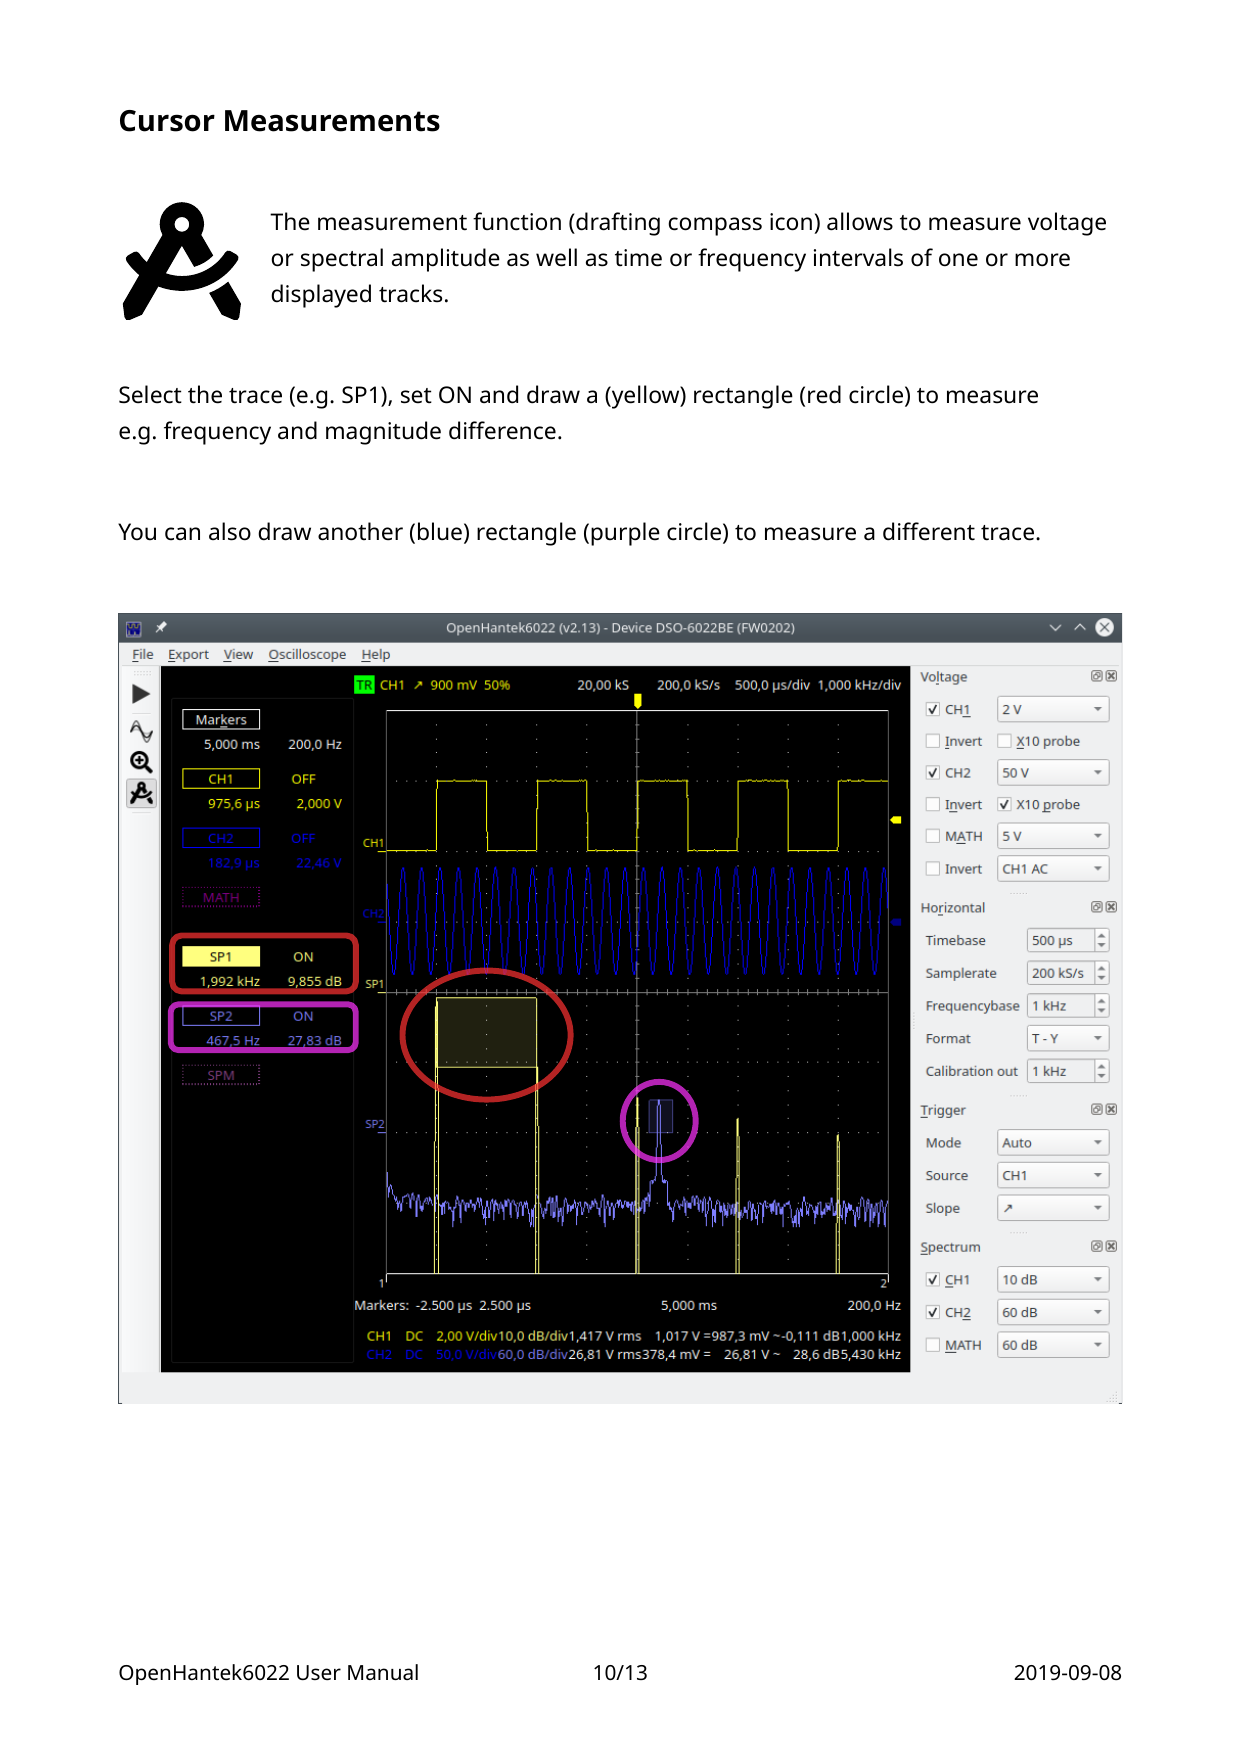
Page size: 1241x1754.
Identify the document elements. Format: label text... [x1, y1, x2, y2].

subtitle Cursor Measurements [118, 100, 1122, 140]
text You can also draw another (blue) rectangle (purple circle) to measure a different trace. [118, 516, 1122, 547]
text The measurement function (drafting compass icon) allows to measure voltage or spectral amplitude as well as time or frequency intervals of one or more displayed tracks. [146, 206, 1122, 309]
picture [118, 613, 1123, 1404]
text Select the trace (e.g. SP1), set ON and draw a (yellow) rectangle (red circle) to measure e.g. frequency and magnitude difference. [118, 379, 1122, 446]
text [118, 206, 168, 309]
